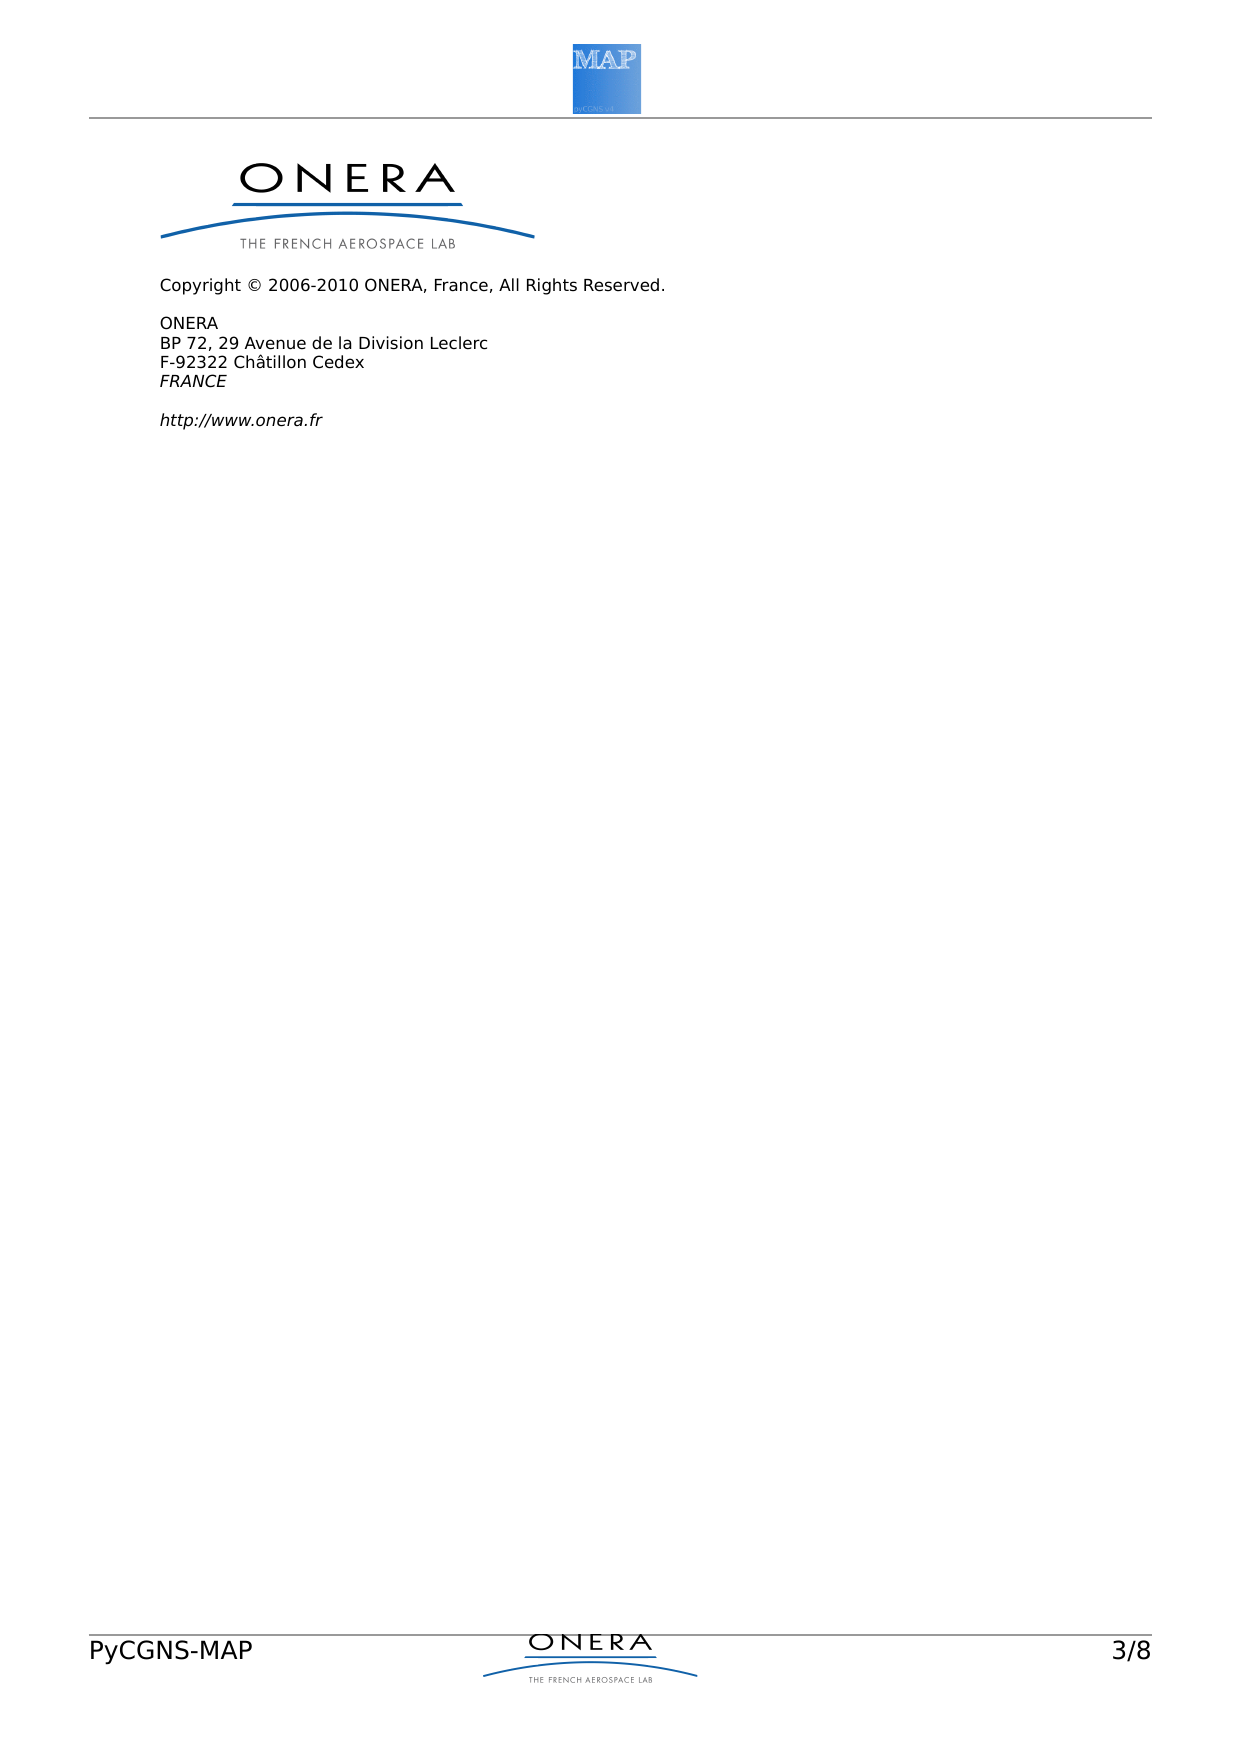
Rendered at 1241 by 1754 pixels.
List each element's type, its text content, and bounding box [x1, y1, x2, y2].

picture [483, 1634, 698, 1683]
picture [160, 163, 535, 249]
picture [572, 44, 642, 114]
text F-92322 Châtillon Cedex [159, 353, 1152, 372]
text ONERA [159, 314, 1152, 334]
text http://www.onera.fr [159, 411, 1152, 431]
text FRANCE [159, 372, 1152, 392]
text BP 72, 29 Avenue de la Division Leclerc [159, 334, 1152, 353]
text Copyright © 2006-2010 ONERA, France, All Rights Reserved. [159, 276, 1152, 295]
